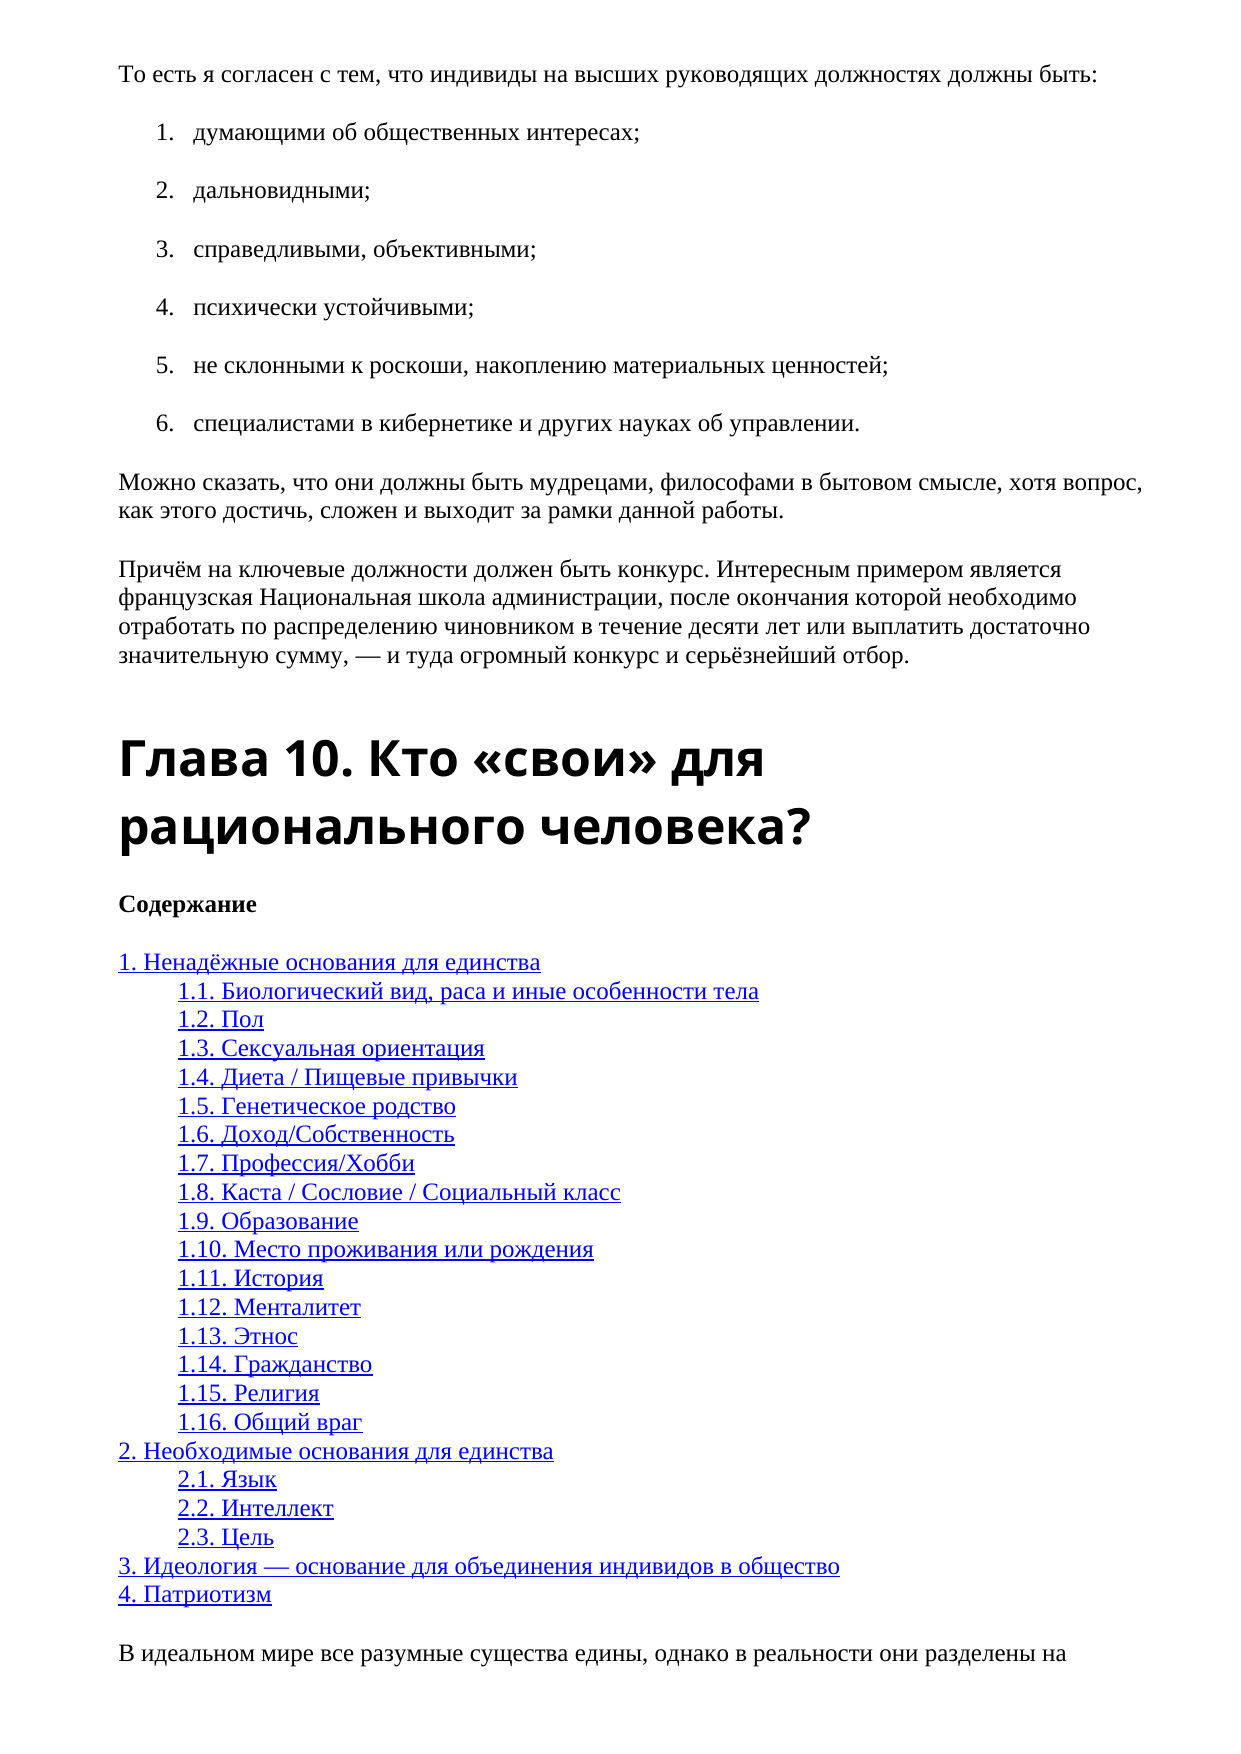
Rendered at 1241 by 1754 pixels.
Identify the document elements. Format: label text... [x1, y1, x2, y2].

text Можно сказать, что они должны быть мудрецами, философами в бытовом смысле, хотя вопрос, как этого достичь, сложен и выходит за рамки данной работы. [118, 467, 1181, 524]
subtitle 1.5. Генетическое родство [177, 1091, 1181, 1119]
subtitle 1.9. Образование [177, 1206, 1181, 1234]
subtitle 1.12. Менталитет [177, 1292, 1181, 1321]
subtitle Глава 10. Кто «свои» для рационального человека? [118, 723, 1181, 859]
subtitle 1.13. Этнос [177, 1321, 1181, 1349]
text Причём на ключевые должности должен быть конкурс. Интересным примером является французская Национальная школа администрации, после окончания которой необходимо отработать по распределению чиновником в течение десяти лет или выплатить достаточно значительную сумму, — и туда огромный конкурс и серьёзнейший отбор. [118, 554, 1181, 669]
subtitle 1. Ненадёжные основания для единства [118, 947, 1181, 976]
list дальновидными; [156, 176, 1181, 204]
list не склонными к роскоши, накоплению материальных ценностей; [156, 350, 1181, 379]
subtitle 1.15. Религия [177, 1378, 1181, 1407]
subtitle 1.4. Диета / Пищевые привычки [177, 1062, 1181, 1091]
subtitle 3. Идеология — основание для объединения индивидов в общество [118, 1551, 1181, 1579]
subtitle 1.1. Биологический вид, раса и иные особенности тела [177, 976, 1181, 1004]
subtitle 1.7. Профессия/Хобби [177, 1148, 1181, 1177]
subtitle 1.16. Общий враг [177, 1407, 1181, 1436]
list специалистами в кибернетике и других науках об управлении. [156, 408, 1181, 437]
text Содержание [118, 889, 1181, 918]
text В идеальном мире все разумные существа едины, однако в реальности они разделены на [118, 1638, 1181, 1667]
subtitle 1.2. Пол [177, 1004, 1181, 1033]
subtitle 1.11. История [177, 1263, 1181, 1292]
text То есть я согласен с тем, что индивиды на высших руководящих должностях должны быть: [118, 59, 1181, 88]
subtitle 2. Необходимые основания для единства [118, 1436, 1181, 1464]
subtitle 1.6. Доход/Собственность [177, 1119, 1181, 1148]
list думающими об общественных интересах; [156, 117, 1181, 146]
subtitle 2.1. Язык [177, 1464, 1181, 1493]
subtitle 2.3. Цель [177, 1522, 1181, 1551]
subtitle 1.10. Место проживания или рождения [177, 1234, 1181, 1263]
subtitle 1.14. Гражданство [177, 1349, 1181, 1378]
subtitle 4. Патриотизм [118, 1579, 1181, 1608]
list психически устойчивыми; [156, 292, 1181, 321]
list справедливыми, объективными; [156, 234, 1181, 262]
subtitle 1.8. Каста / Сословие / Социальный класс [177, 1177, 1181, 1206]
subtitle 1.3. Сексуальная ориентация [177, 1033, 1181, 1062]
subtitle 2.2. Интеллект [177, 1493, 1181, 1522]
